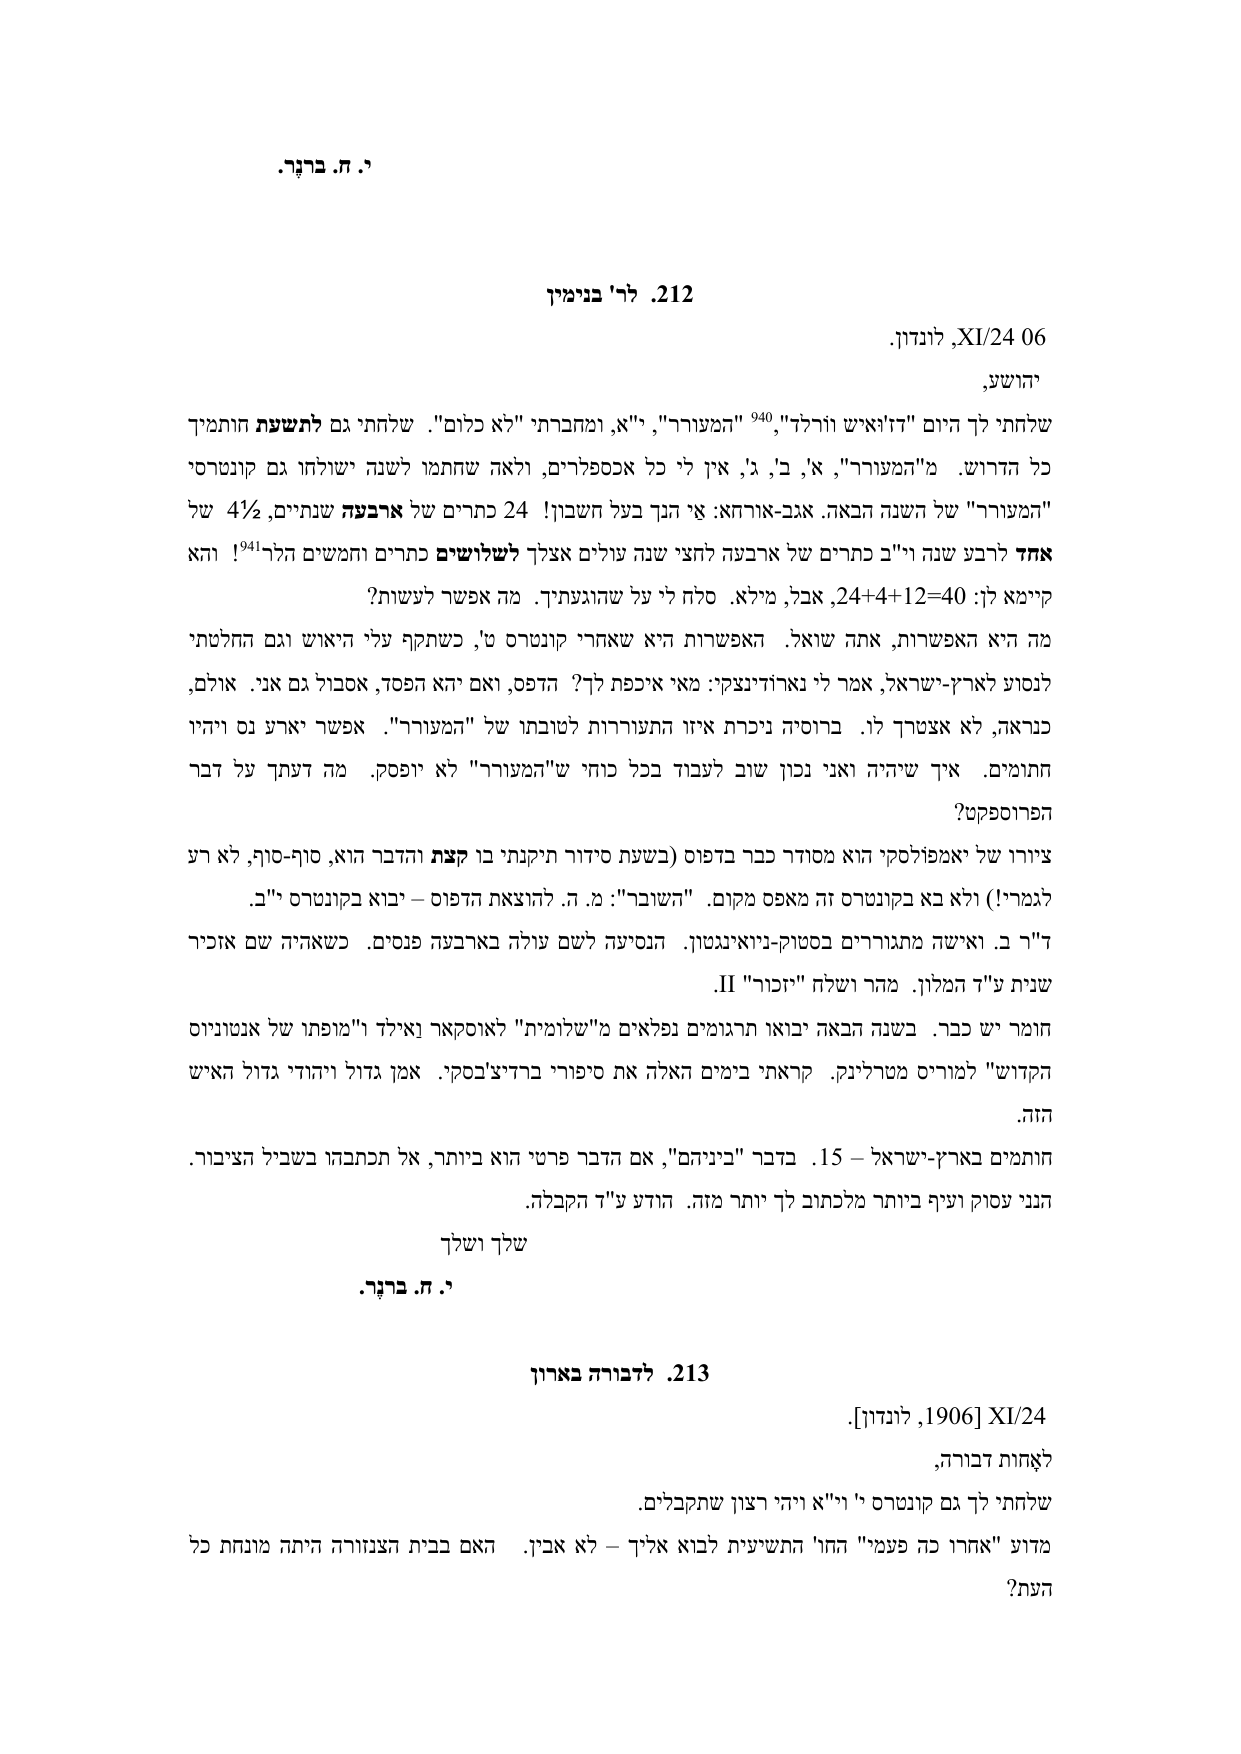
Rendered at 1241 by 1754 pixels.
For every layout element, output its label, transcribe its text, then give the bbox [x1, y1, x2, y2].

text לאָחות דבורה, [187, 1444, 1053, 1473]
text שלך ושלך [187, 1228, 1053, 1257]
text יהושע, [187, 366, 1053, 394]
text שלחתי לך היום "דז'וּאיש ווֹרלד", "המעורר", י"א, ומחברתי "לא כלום". שלחתי גם לתשעת חותמיך כל הדרוש. מ"המעורר", א', ב', ג', אין לי כל אכספלרים, ולאה שחתמו לשנה ישולחו גם קונטרסי "המעורר" של השנה הבאה. אגב-אורחא: אַי הנך בעל חשבון! 24 כתרים של ארבעה שנתיים, ½4 של אחד לרבע שנה וי"ב כתרים של ארבעה לחצי שנה עולים אצלך לשלושים כתרים וחמשים הלר! והא קיימא לן: 40=24+4+12, אבל, מילא. סלח לי על שהוגעתיך. מה אפשר לעשות? [187, 409, 1053, 610]
text 213. לדבורה בארון [187, 1358, 1053, 1386]
text ציורו של יאמפוֹלסקי הוא מסודר כבר בדפוס (בשעת סידור תיקנתי בו קצת והדבר הוא, סוף-סוף, לא רע לגמרי!) ולא בא בקונטרס זה מאפס מקום. "השובר": מ. ה. להוצאת הדפוס – יבוא בקונטרס י"ב. [187, 840, 1053, 912]
text 212. לר' בנימין [187, 279, 1053, 308]
text XI/24 [1906, לונדון]. [187, 1401, 1053, 1429]
text שלחתי לך גם קונטרס י' וי"א ויהי רצון שתקבלים. [187, 1487, 1053, 1516]
text י. ח. ברנֶר. [187, 150, 1053, 179]
text חותמים בארץ-ישראל – 15. בדבר "ביניהם", אם הדבר פרטי הוא ביותר, אל תכתבהו בשביל הציבור. הנני עסוק ועיף ביותר מלכתוב לך יותר מזה. הודע ע"ד הקבלה. [187, 1142, 1053, 1214]
text מדוע "אחרו כה פעמי" החו' התשיעית לבוא אליך – לא אבין. האם בבית הצנזורה היתה מונחת כל העת? [187, 1530, 1053, 1602]
text י. ח. ברנֶר. [187, 1271, 1053, 1300]
text חומר יש כבר. בשנה הבאה יבואו תרגומים נפלאים מ"שלומית" לאוסקאר וַאילד ו"מופתו של אנטוניוס הקדוש" למוריס מטרלינק. קראתי בימים האלה את סיפורי ברדיצ'בסקי. אמן גדול ויהודי גדול האיש הזה. [187, 1013, 1053, 1128]
text מה היא האפשרות, אתה שואל. האפשרות היא שאחרי קונטרס ט', כשתקף עלי היאוש וגם החלטתי לנסוע לארץ-ישראל, אמר לי נארוֹדינצקי: מאי איכפת לך? הדפס, ואם יהא הפסד, אסבול גם אני. אולם, כנראה, לא אצטרך לו. ברוסיה ניכרת איזו התעוררות לטובתו של "המעורר". אפשר יארע נס ויהיו חתומים. איך שיהיה ואני נכון שוב לעבוד בכל כוחי ש"המעורר" לא יופסק. מה דעתך על דבר הפרוספקט? [187, 624, 1053, 826]
text ד"ר ב. ואישה מתגוררים בסטוק-ניואינגטון. הנסיעה לשם עולה בארבעה פנסים. כשאהיה שם אזכיר שנית ע"ד המלון. מהר ושלח "יזכור" II. [187, 926, 1053, 998]
text XI/24 06, לונדון. [187, 322, 1053, 351]
